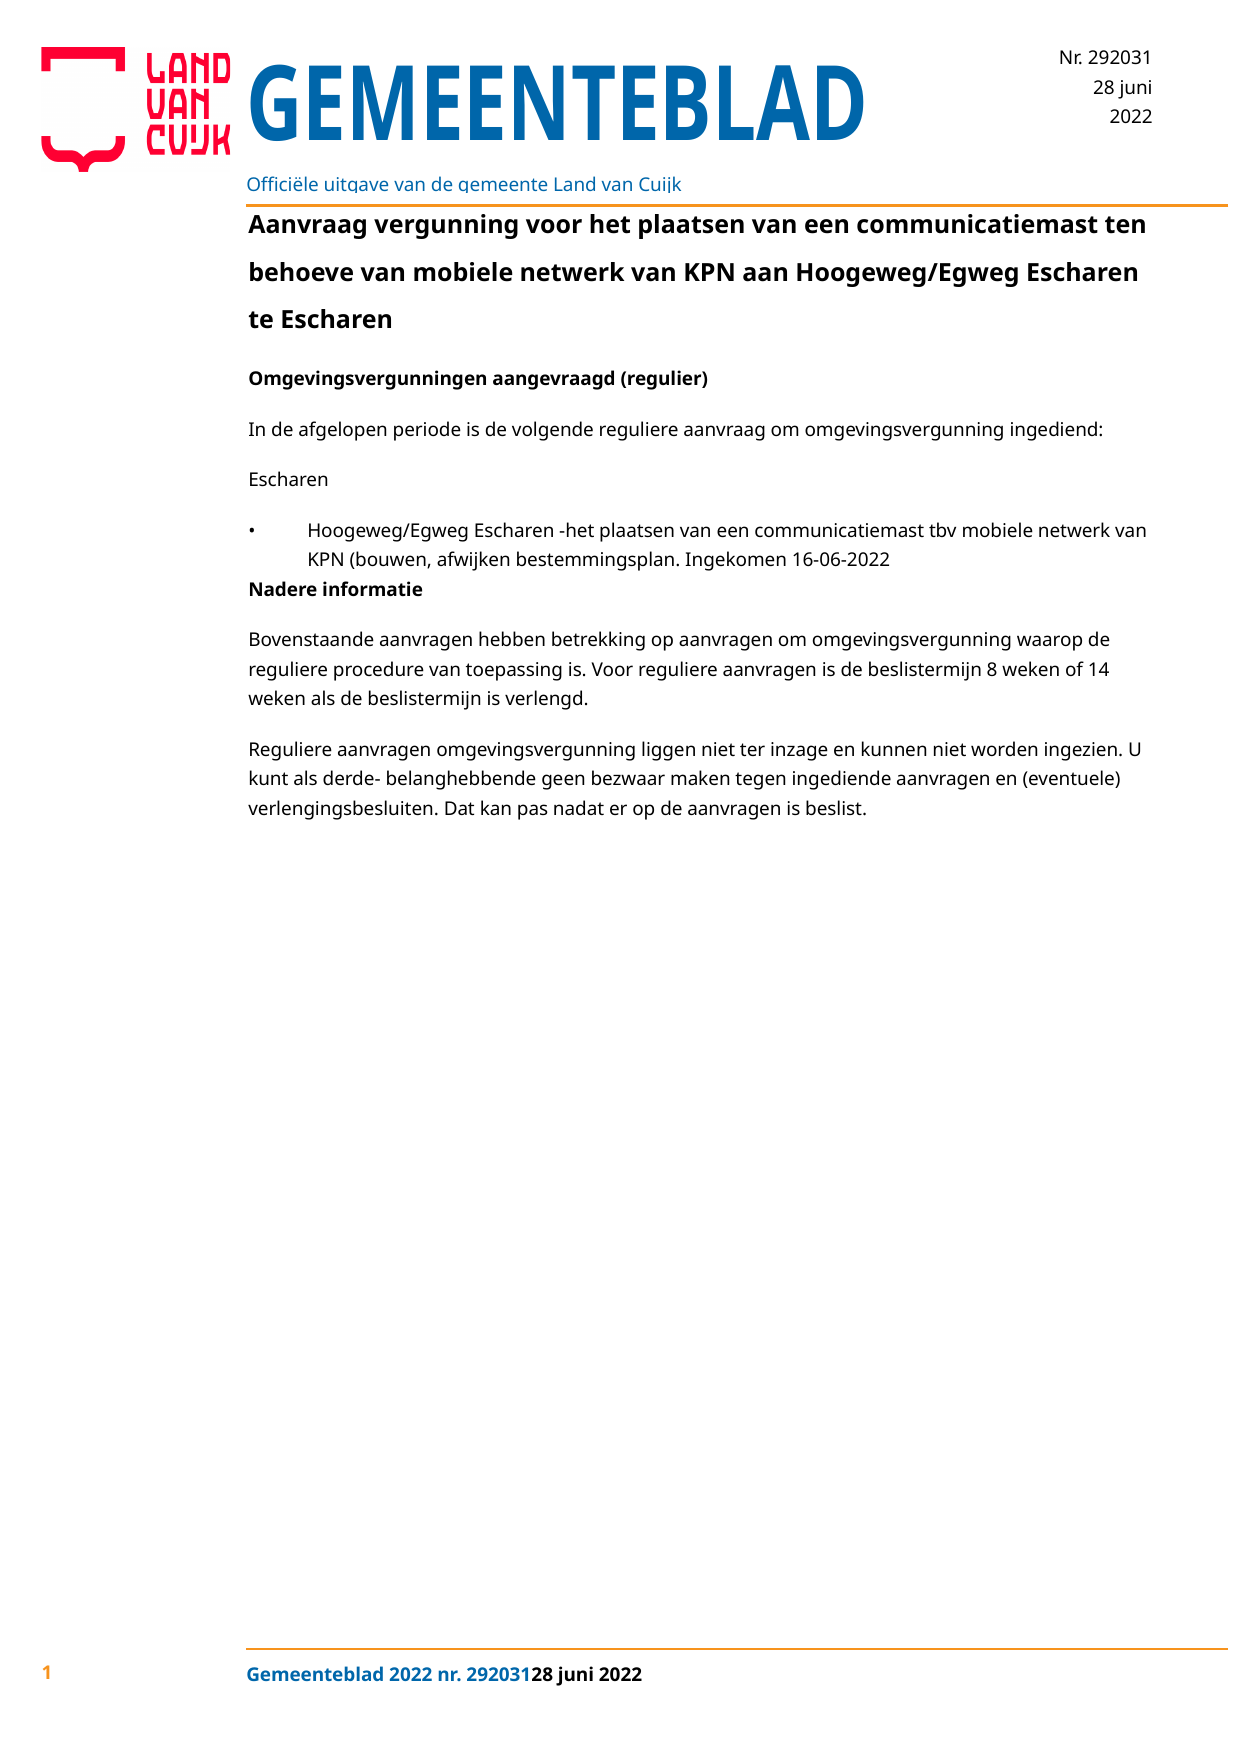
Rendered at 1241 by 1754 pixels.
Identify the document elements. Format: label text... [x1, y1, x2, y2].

text Aanvraag vergunning voor het plaatsen van een communicatiemast ten behoeve van mobiele netwerk van KPN aan Hoogeweg/Egweg Escharen te Escharen [248, 207, 1152, 336]
text Omgevingsvergunningen aangevraagd (regulier) [248, 366, 1152, 391]
picture [41, 47, 231, 172]
text Reguliere aanvragen omgevingsvergunning liggen niet ter inzage en kunnen niet worden ingezien. U kunt als derde- belanghebbende geen bezwaar maken tegen ingediende aanvragen en (eventuele) verlengingsbesluiten. Dat kan pas nadat er op de aanvragen is beslist. [248, 736, 1152, 821]
text In de afgelopen periode is de volgende reguliere aanvraag om omgevingsvergunning ingediend: [248, 416, 1152, 442]
list Hoogeweg/Egweg Escharen -het plaatsen van een communicatiemast tbv mobiele netwerk van KPN (bouwen, afwijken bestemmingsplan. Ingekomen 16-06-2022 [248, 517, 1152, 572]
text Bovenstaande aanvragen hebben betrekking op aanvragen om omgevingsvergunning waarop de reguliere procedure van toepassing is. Voor reguliere aanvragen is de beslistermijn 8 weken of 14 weken als de beslistermijn is verlengd. [248, 626, 1152, 711]
text Nadere informatie [248, 576, 1152, 602]
text Escharen [248, 466, 1152, 492]
